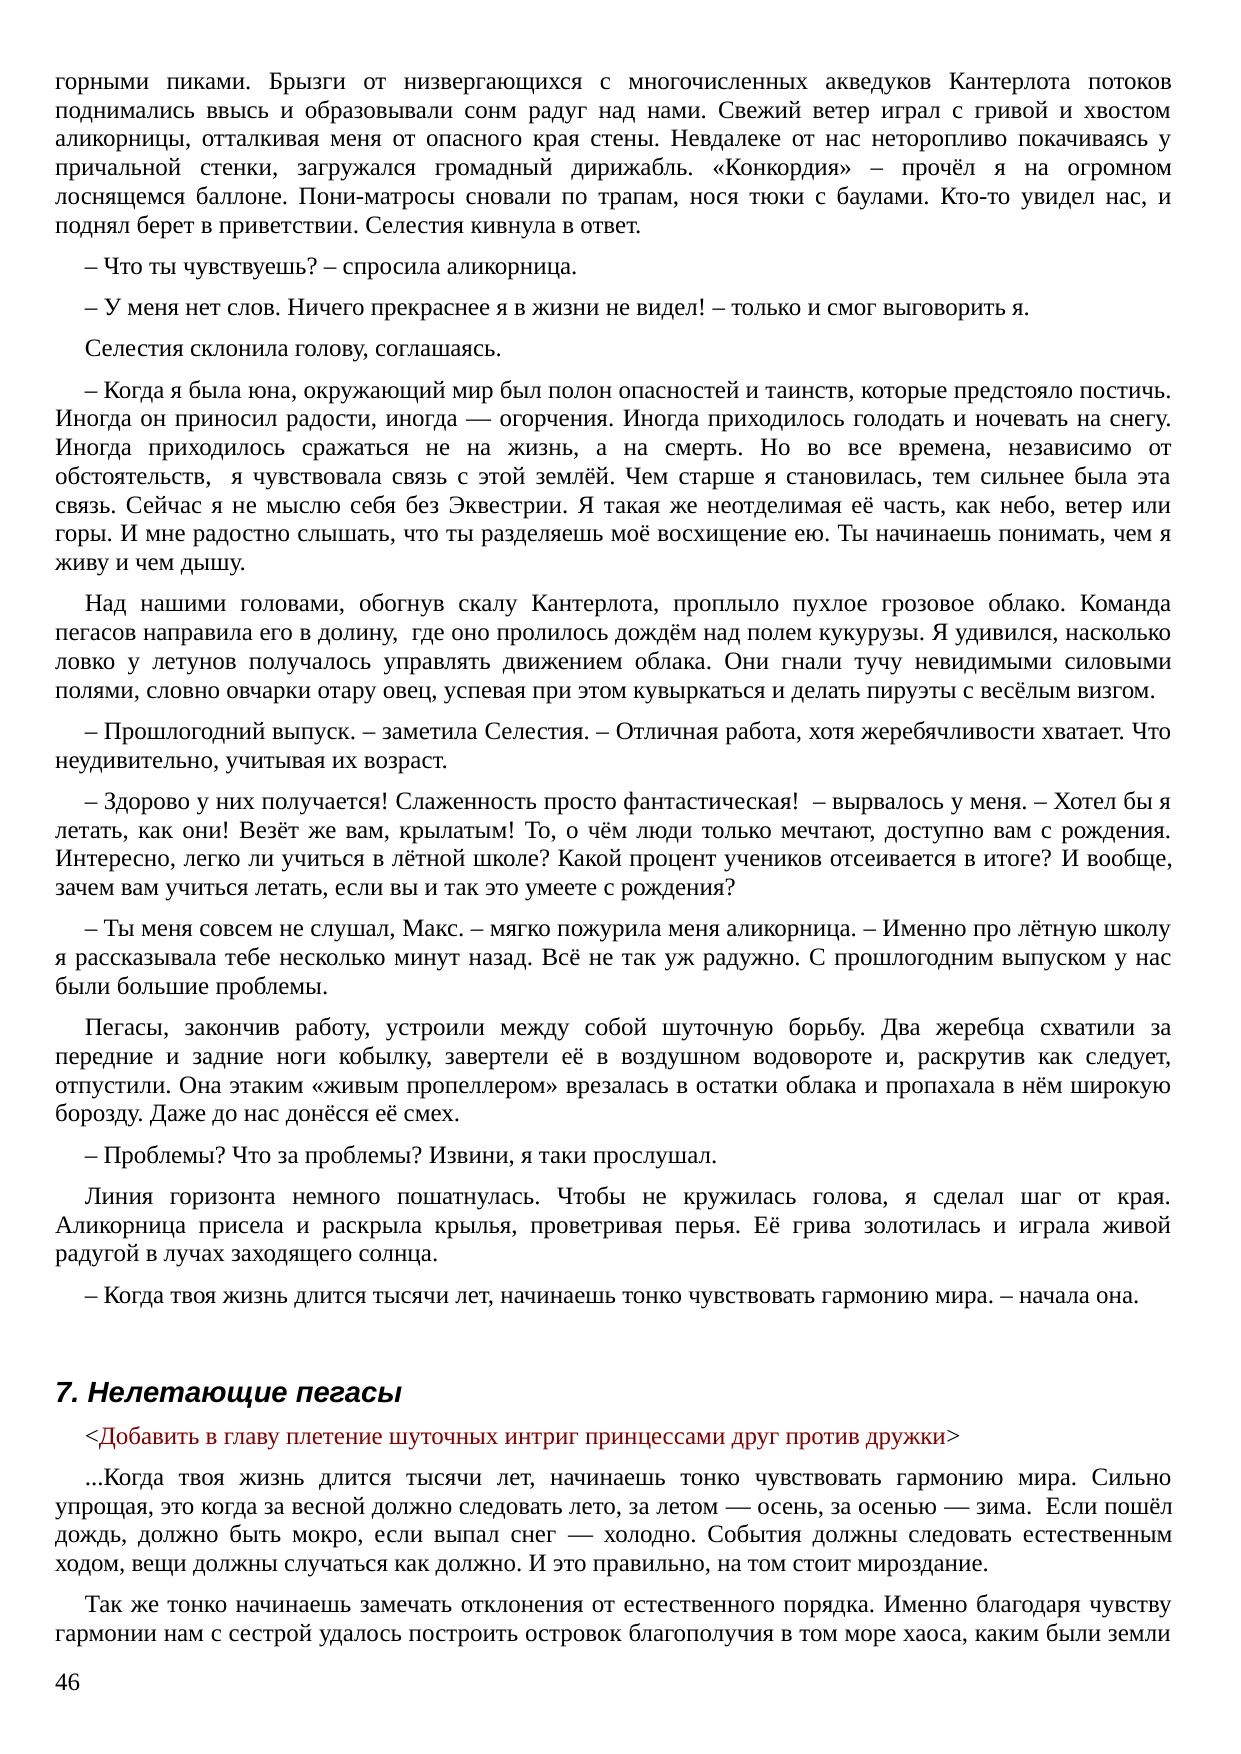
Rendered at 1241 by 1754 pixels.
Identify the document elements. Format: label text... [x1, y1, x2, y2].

subtitle 7. Нелетающие пегасы [55, 1375, 1173, 1408]
text Селестия склонила голову, соглашаясь. [55, 333, 1173, 362]
text ...Когда твоя жизнь длится тысячи лет, начинаешь тонко чувствовать гармонию мира. Сильно упрощая, это когда за весной должно следовать лето, за летом — осень, за осенью — зима. Если пошёл дождь, должно быть мокро, если выпал снег — холодно. События должны следовать естественным ходом, вещи должны случаться как должно. И это правильно, на том стоит мироздание. [55, 1462, 1173, 1577]
text – Что ты чувствуешь? – спросила аликорница. [55, 251, 1173, 280]
text горными пиками. Брызги от низвергающихся с многочисленных акведуков Кантерлота потоков поднимались ввысь и образовывали сонм радуг над нами. Свежий ветер играл с гривой и хвостом аликорницы, отталкивая меня от опасного края стены. Невдалеке от нас неторопливо покачиваясь у причальной стенки, загружался громадный дирижабль. «Конкордия» – прочёл я на огромном лоснящемся баллоне. Пони-матросы сновали по трапам, нося тюки с баулами. Кто-то увидел нас, и поднял берет в приветствии. Селестия кивнула в ответ. [55, 66, 1173, 238]
text – Когда я была юна, окружающий мир был полон опасностей и таинств, которые предстояло постичь. Иногда он приносил радости, иногда — огорчения. Иногда приходилось голодать и ночевать на снегу. Иногда приходилось сражаться не на жизнь, а на смерть. Но во все времена, независимо от обстоятельств, я чувствовала связь с этой землёй. Чем старше я становилась, тем сильнее была эта связь. Сейчас я не мыслю себя без Эквестрии. Я такая же неотделимая её часть, как небо, ветер или горы. И мне радостно слышать, что ты разделяешь моё восхищение ею. Ты начинаешь понимать, чем я живу и чем дышу. [55, 375, 1173, 576]
text – Здорово у них получается! Слаженность просто фантастическая! – вырвалось у меня. – Хотел бы я летать, как они! Везёт же вам, крылатым! То, о чём люди только мечтают, доступно вам с рождения. Интересно, легко ли учиться в лётной школе? Какой процент учеников отсеивается в итоге? И вообще, зачем вам учиться летать, если вы и так это умеете с рождения? [55, 786, 1173, 901]
text Пегасы, закончив работу, устроили между собой шуточную борьбу. Два жеребца схватили за передние и задние ноги кобылку, завертели её в воздушном водовороте и, раскрутив как следует, отпустили. Она этаким «живым пропеллером» врезалась в остатки облака и пропахала в нём широкую борозду. Даже до нас донёсся её смех. [55, 1012, 1173, 1127]
text Так же тонко начинаешь замечать отклонения от естественного порядка. Именно благодаря чувству гармонии нам с сестрой удалось построить островок благополучия в том море хаоса, каким были земли [55, 1589, 1173, 1647]
text – Когда твоя жизнь длится тысячи лет, начинаешь тонко чувствовать гармонию мира. – начала она. [55, 1280, 1173, 1308]
text Линия горизонта немного пошатнулась. Чтобы не кружилась голова, я сделал шаг от края. Аликорница присела и раскрыла крылья, проветривая перья. Её грива золотилась и играла живой радугой в лучах заходящего солнца. [55, 1181, 1173, 1267]
text – Прошлогодний выпуск. – заметила Селестия. – Отличная работа, хотя жеребячливости хватает. Что неудивительно, учитывая их возраст. [55, 716, 1173, 773]
text – У меня нет слов. Ничего прекраснее я в жизни не видел! – только и смог выговорить я. [55, 292, 1173, 321]
text – Проблемы? Что за проблемы? Извини, я таки прослушал. [55, 1140, 1173, 1168]
text – Ты меня совсем не слушал, Макс. – мягко пожурила меня аликорница. – Именно про лётную школу я рассказывала тебе несколько минут назад. Всё не так уж радужно. С прошлогодним выпуском у нас были большие проблемы. [55, 913, 1173, 1000]
text Над нашими головами, обогнув скалу Кантерлота, проплыло пухлое грозовое облако. Команда пегасов направила его в долину, где оно пролилось дождём над полем кукурузы. Я удивился, насколько ловко у летунов получалось управлять движением облака. Они гнали тучу невидимыми силовыми полями, словно овчарки отару овец, успевая при этом кувыркаться и делать пируэты с весёлым визгом. [55, 588, 1173, 703]
text <Добавить в главу плетение шуточных интриг принцессами друг против дружки> [55, 1421, 1173, 1449]
